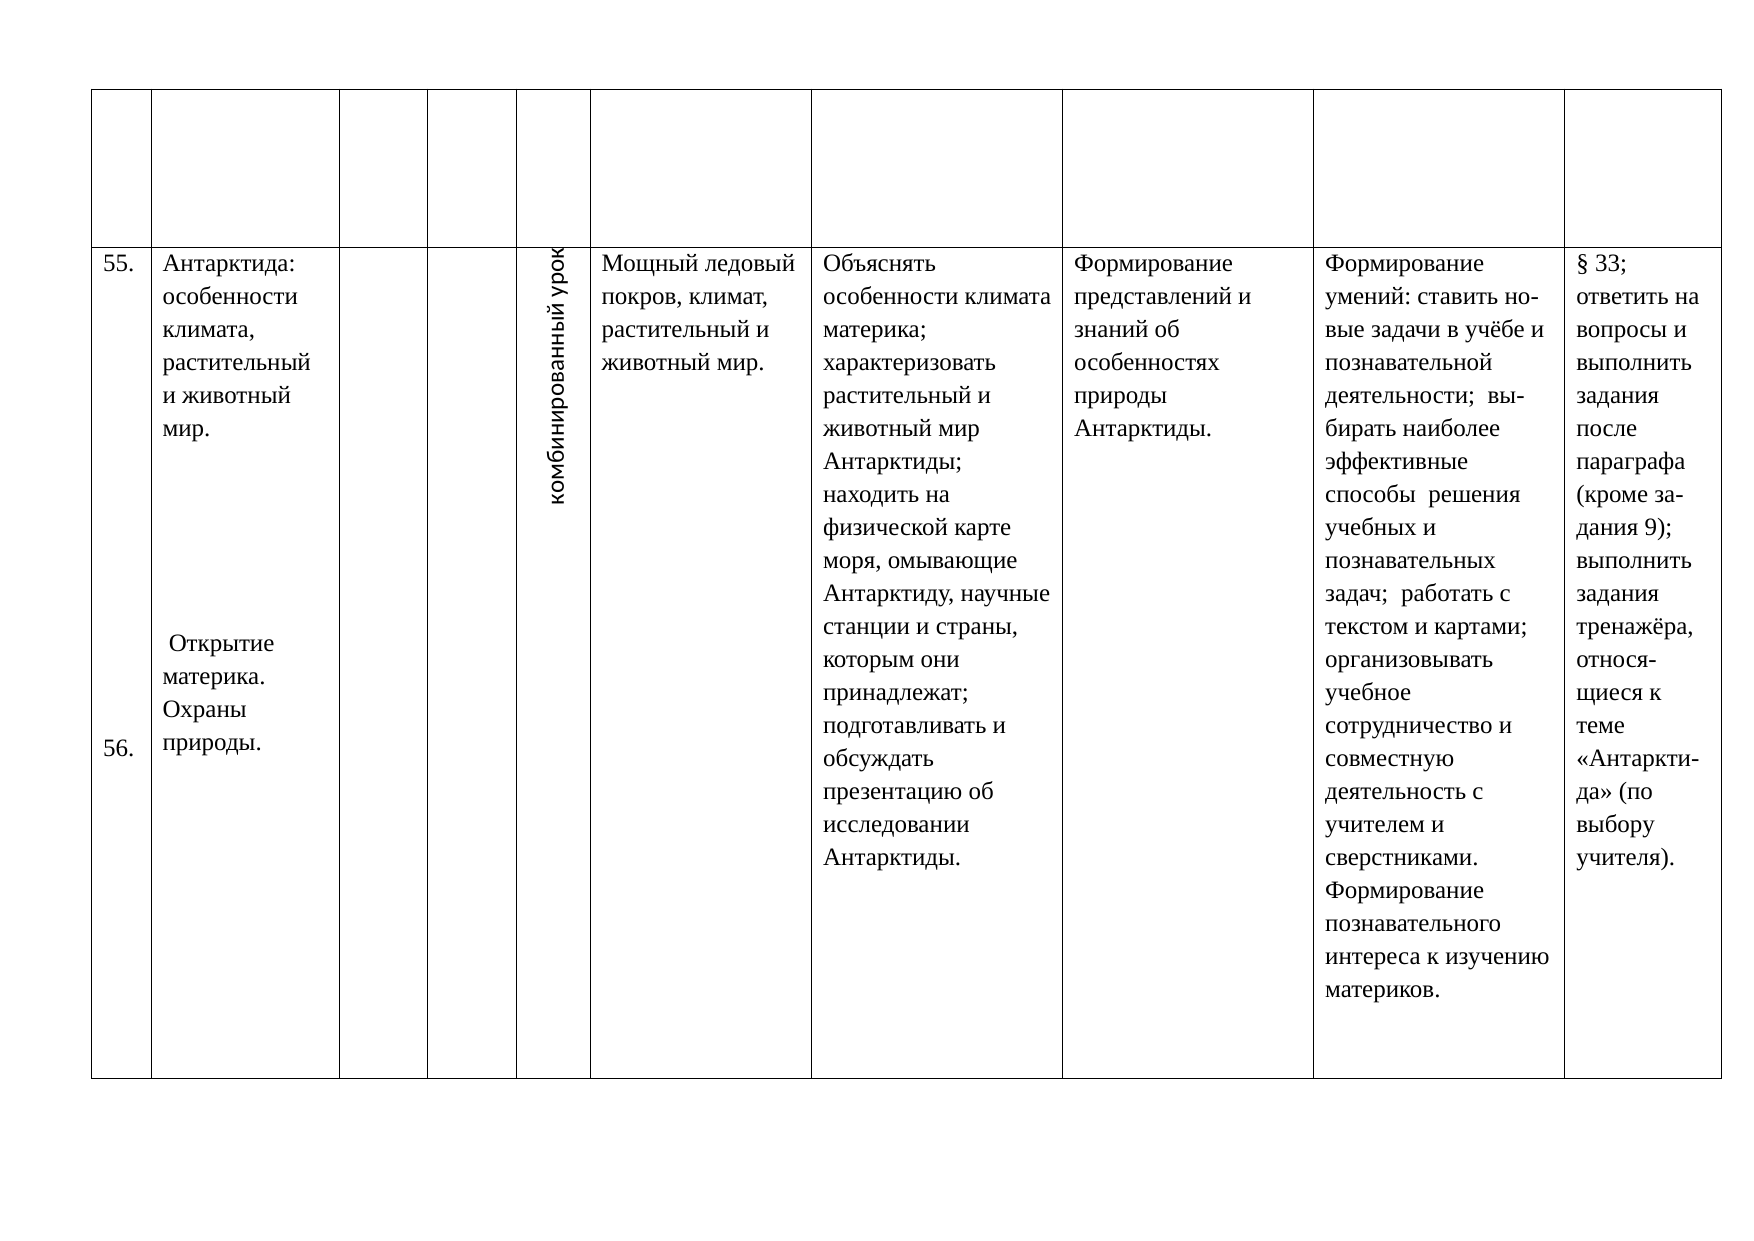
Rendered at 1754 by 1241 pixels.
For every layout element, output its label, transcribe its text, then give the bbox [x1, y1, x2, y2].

table_cell [428, 90, 516, 247]
table_cell Мощный ледовый покров, климат, расти­тельный и животный мир. [591, 248, 811, 1078]
table_cell [812, 90, 1062, 247]
table_cell комбинированный урок [517, 248, 590, 1078]
table_cell [152, 90, 339, 247]
table_cell [591, 90, 811, 247]
table_cell Антарктида: особенности климата, растительный и животный мир. Открытие материка. Охраны природы. [152, 248, 339, 1078]
table_cell [428, 248, 516, 1078]
table_cell Формирование умений: ставить но­вые задачи в учёбе и познавательной деятельности; вы­бирать наиболее эффективные способы решения учебных и познавательных задач; работать с текстом и картами; организовывать учебное сотрудничество и совместную деятельность с учителем и сверстниками. Формирование познавательного интереса к изучению материков. [1314, 248, 1564, 1078]
table_cell [1063, 90, 1313, 247]
table_cell [340, 90, 427, 247]
table_cell Объяснять особенности климата материка; характеризовать растительный и животный мир Антарк­тиды; находить на физической карте моря, омывающие Антарктиду, научные станции и страны, которым они принадлежат; подготавливать и обсуждать презентацию об исследовании Антарктиды. [812, 248, 1062, 1078]
table_cell [517, 90, 590, 247]
table_cell [340, 248, 427, 1078]
table_cell [92, 90, 151, 247]
table_cell Формирование представлений и знаний об особенностях природы Антарктиды. [1063, 248, 1313, 1078]
table_cell 55. 56. [92, 248, 151, 1078]
table_cell § 33; ответить на вопросы и выполнить задания после параграфа (кроме за­дания 9); выполнить задания тренажёра, относя-щиеся к теме «Антаркти-да» (по выбору учителя). [1565, 248, 1721, 1078]
table_cell [1565, 90, 1721, 247]
table_cell [1314, 90, 1564, 247]
